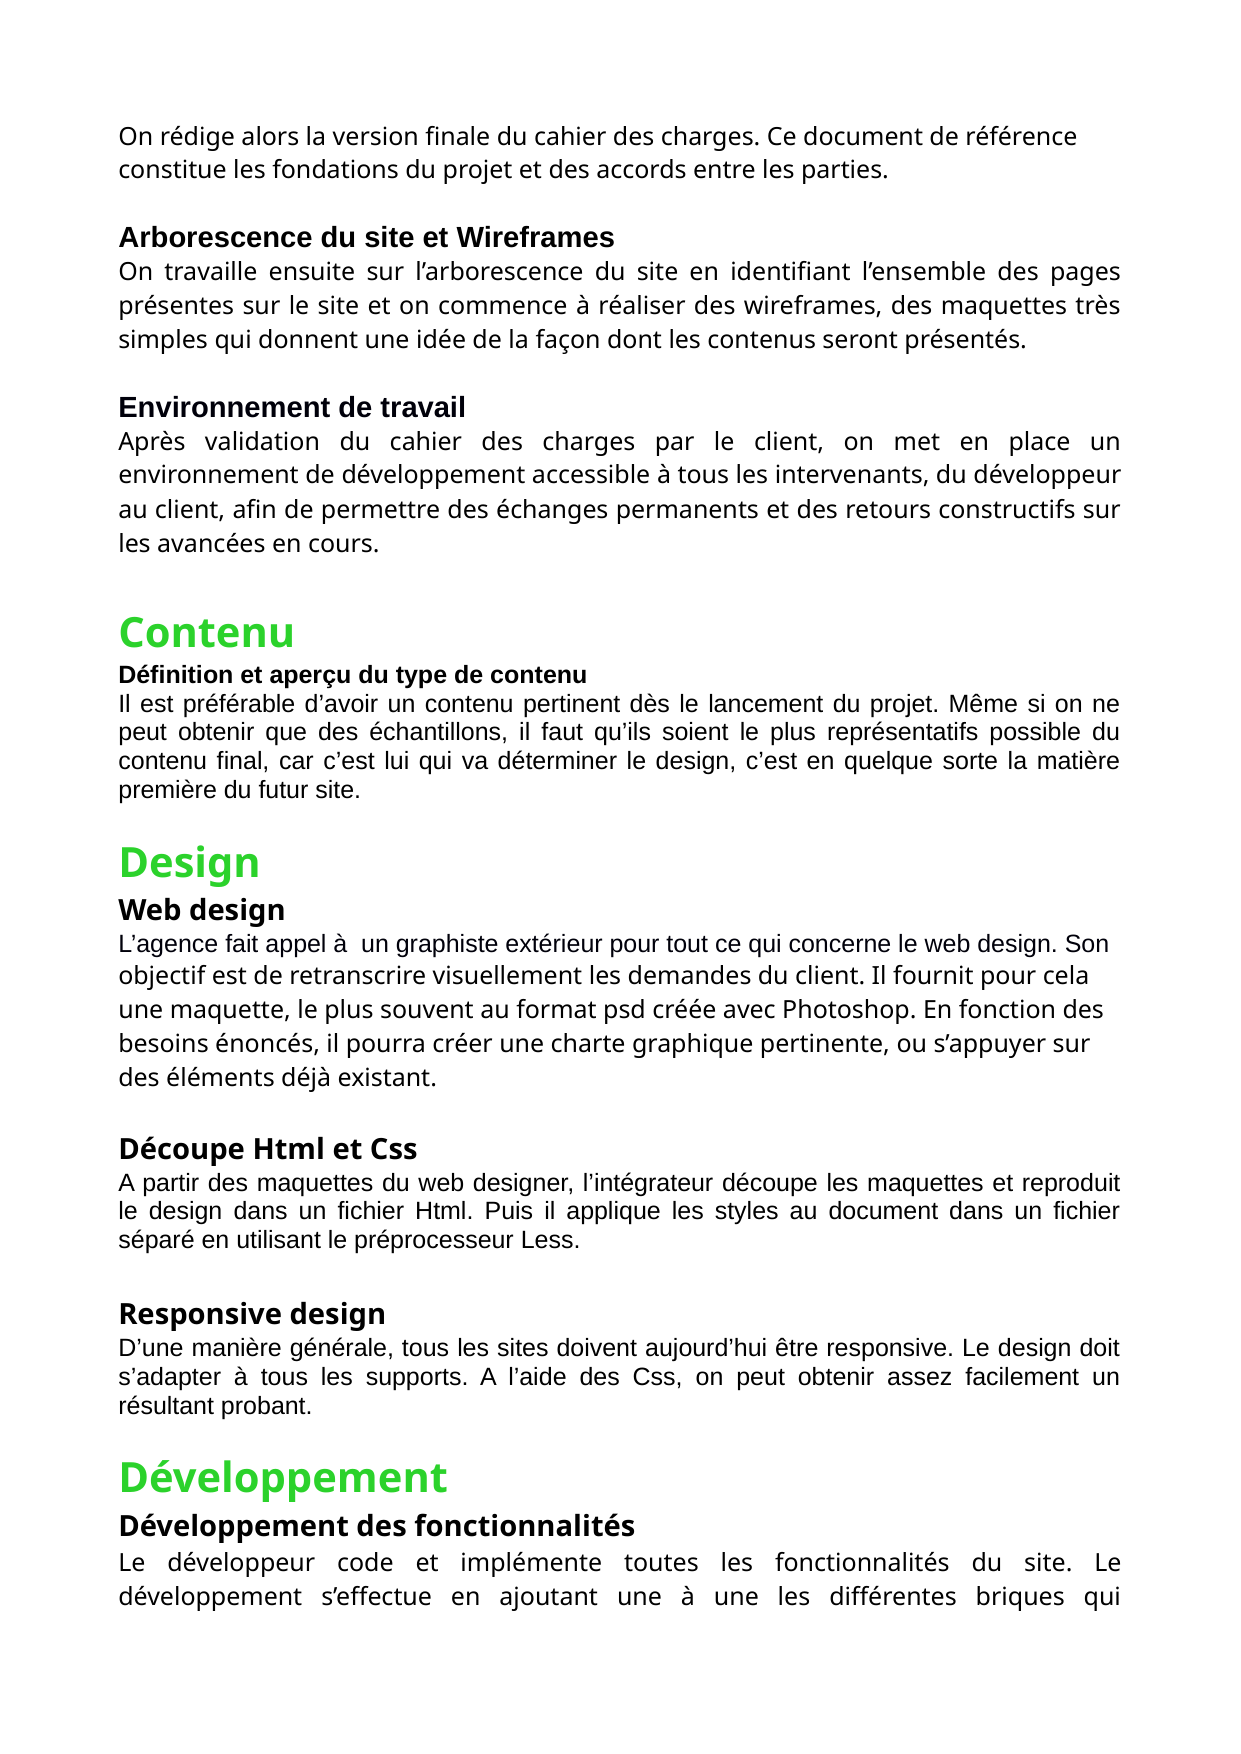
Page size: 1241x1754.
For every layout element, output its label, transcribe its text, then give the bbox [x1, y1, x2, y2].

text Arborescence du site et Wireframes [118, 220, 1122, 254]
text D’une manière générale, tous les sites doivent aujourd’hui être responsive. Le design doit s’adapter à tous les supports. A l’aide des Css, on peut obtenir assez facilement un résultant probant. [118, 1333, 1122, 1419]
text Web design [118, 889, 1122, 929]
text Développement [118, 1448, 1122, 1505]
text Responsive design [118, 1293, 1122, 1333]
text Découpe Html et Css [118, 1128, 1122, 1168]
text Environnement de travail [118, 389, 1122, 423]
text Design [118, 832, 1122, 889]
text Définition et aperçu du type de contenu [118, 660, 1122, 689]
text A partir des maquettes du web designer, l’intégrateur découpe les maquettes et reproduit le design dans un fichier Html. Puis il applique les styles au document dans un fichier séparé en utilisant le préprocesseur Less. [118, 1168, 1122, 1254]
text Le développeur code et implémente toutes les fonctionnalités du site. Le développement s’effectue en ajoutant une à une les différentes briques qui [118, 1545, 1122, 1613]
text Il est préférable d’avoir un contenu pertinent dès le lancement du projet. Même si on ne peut obtenir que des échantillons, il faut qu’ils soient le plus représentatifs possible du contenu final, car c’est lui qui va déterminer le design, c’est en quelque sorte la matière première du futur site. [118, 689, 1122, 804]
text On rédige alors la version finale du cahier des charges. Ce document de référence constitue les fondations du projet et des accords entre les parties. [118, 118, 1122, 186]
text L’agence fait appel à un graphiste extérieur pour tout ce qui concerne le web design. Son objectif est de retranscrire visuellement les demandes du client. Il fournit pour cela une maquette, le plus souvent au format psd créée avec Photoshop. En fonction des besoins énoncés, il pourra créer une charte graphique pertinente, ou s’appuyer sur des éléments déjà existant. [118, 929, 1122, 1094]
text Après validation du cahier des charges par le client, on met en place un environnement de développement accessible à tous les intervenants, du développeur au client, afin de permettre des échanges permanents et des retours constructifs sur les avancées en cours. [118, 423, 1122, 559]
text Contenu [118, 603, 1122, 660]
text On travaille ensuite sur l’arborescence du site en identifiant l’ensemble des pages présentes sur le site et on commence à réaliser des wireframes, des maquettes très simples qui donnent une idée de la façon dont les contenus seront présentés. [118, 254, 1122, 356]
text Développement des fonctionnalités [118, 1505, 1122, 1545]
